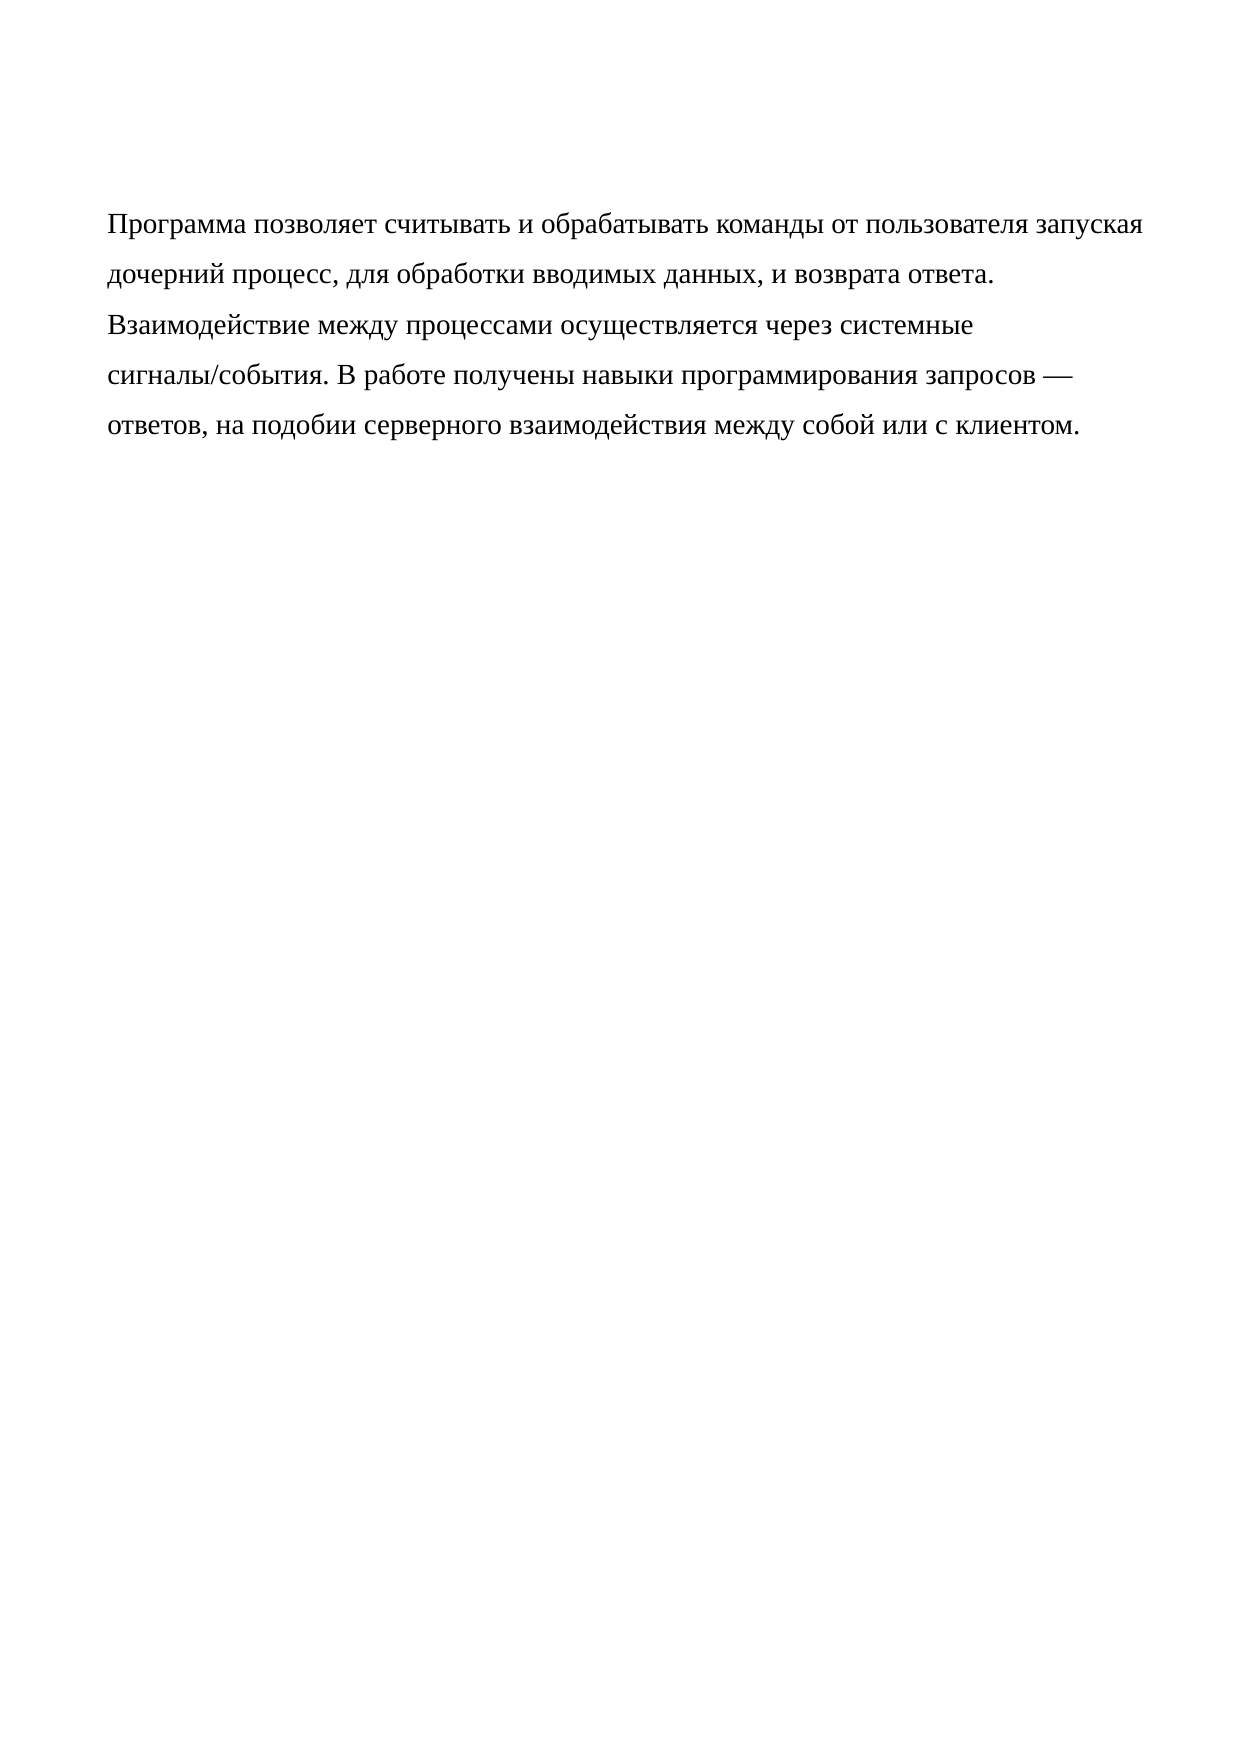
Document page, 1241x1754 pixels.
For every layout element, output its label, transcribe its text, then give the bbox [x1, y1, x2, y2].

text Программа позволяет считывать и обрабатывать команды от пользователя запуская дочерний процесс, для обработки вводимых данных, и возврата ответа. Взаимодействие между процессами осуществляется через системные сигналы/события. В работе получены навыки программирования запросов — ответов, на подобии серверного взаимодействия между собой или с клиентом. [107, 206, 1153, 441]
